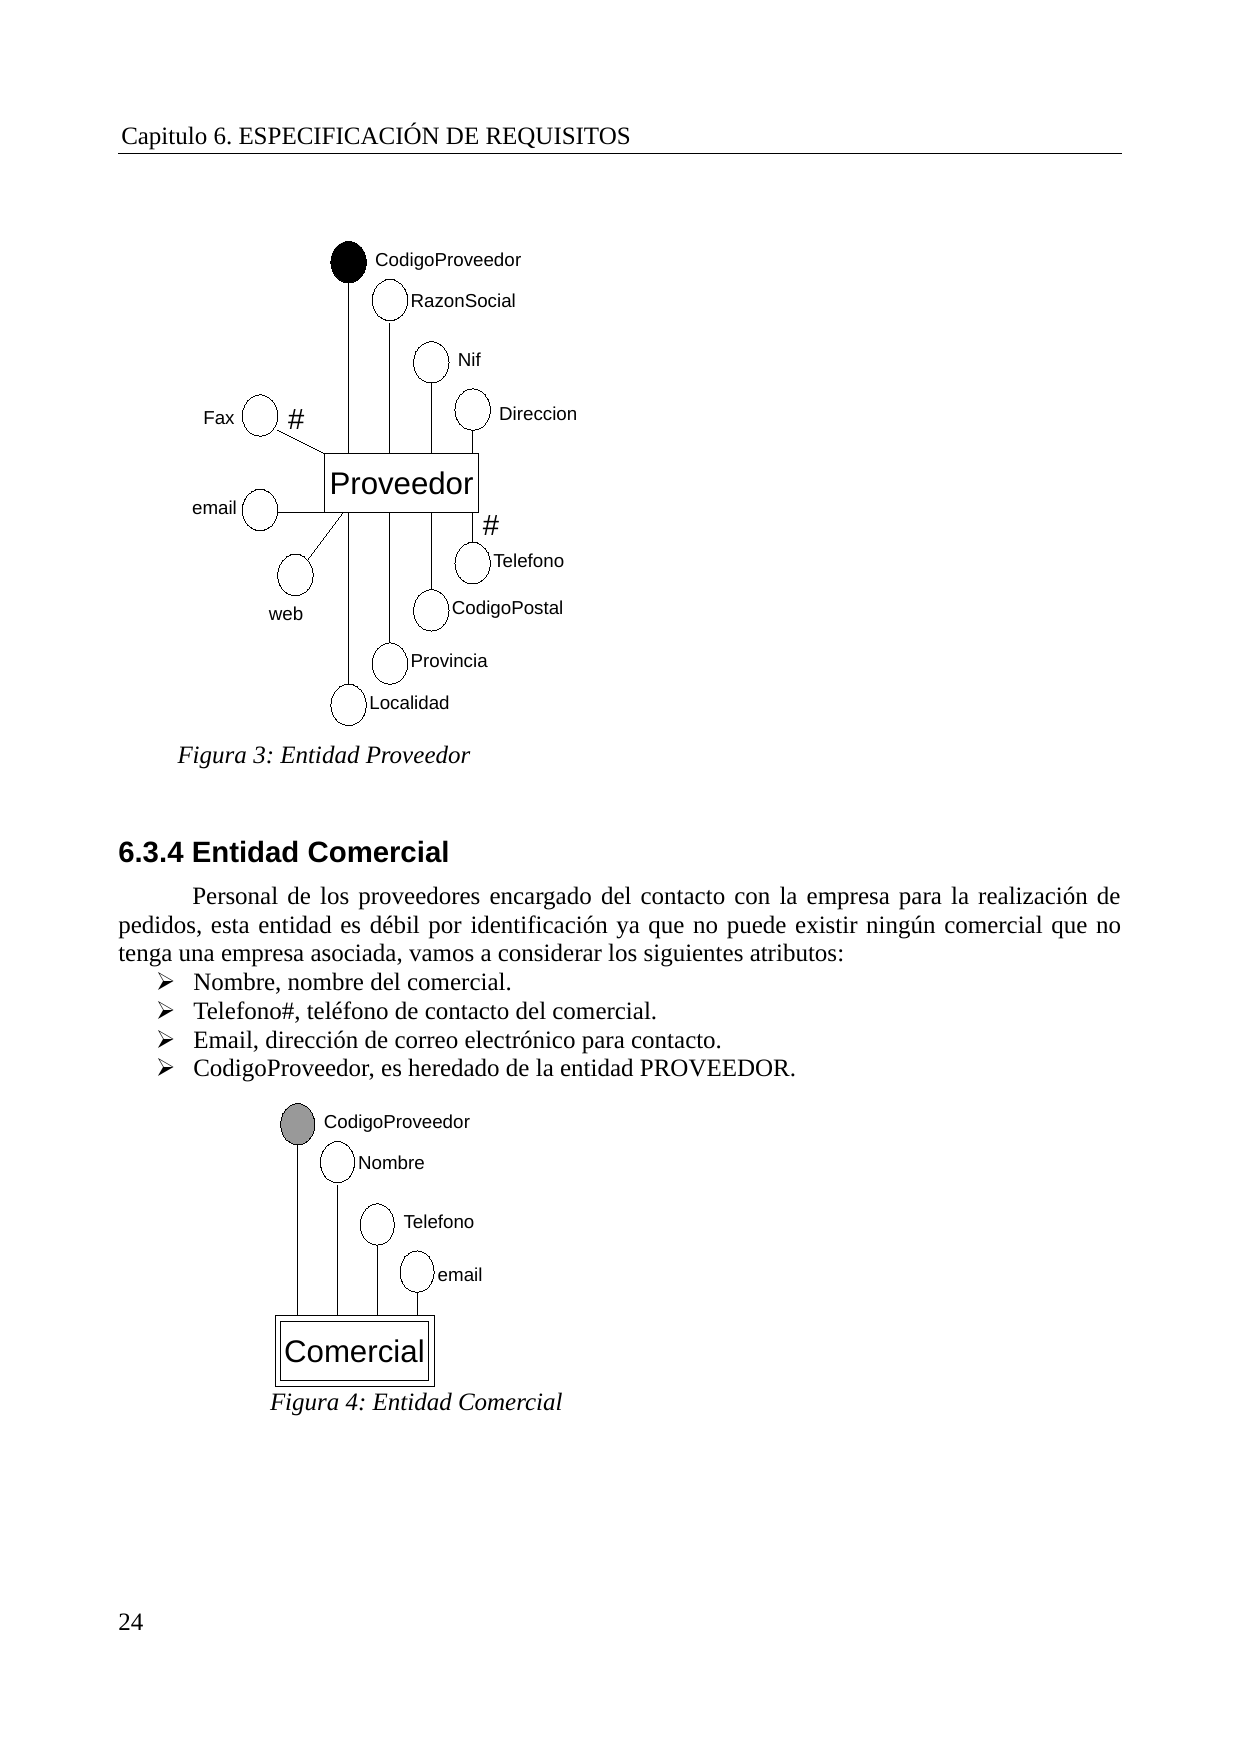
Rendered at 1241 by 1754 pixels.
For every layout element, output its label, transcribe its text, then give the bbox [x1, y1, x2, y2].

text Figura 4: Entidad Comercial [270, 1116, 646, 1416]
list CodigoProveedor, es heredado de la entidad PROVEEDOR. [156, 1053, 1122, 1082]
subtitle 6.3.4 Entidad Comercial [118, 835, 1122, 868]
list Email, dirección de correo electrónico para contacto. [156, 1025, 1122, 1053]
text Personal de los proveedores encargado del contacto con la empresa para la realización de pedidos, esta entidad es débil por identificación ya que no puede existir ningún comercial que no tenga una empresa asociada, vamos a considerar los siguientes atributos: [118, 881, 1122, 967]
text Figura 3: Entidad Proveedor [177, 254, 620, 769]
list Telefono#, teléfono de contacto del comercial. [156, 996, 1122, 1025]
list Nombre, nombre del comercial. [156, 967, 1122, 996]
